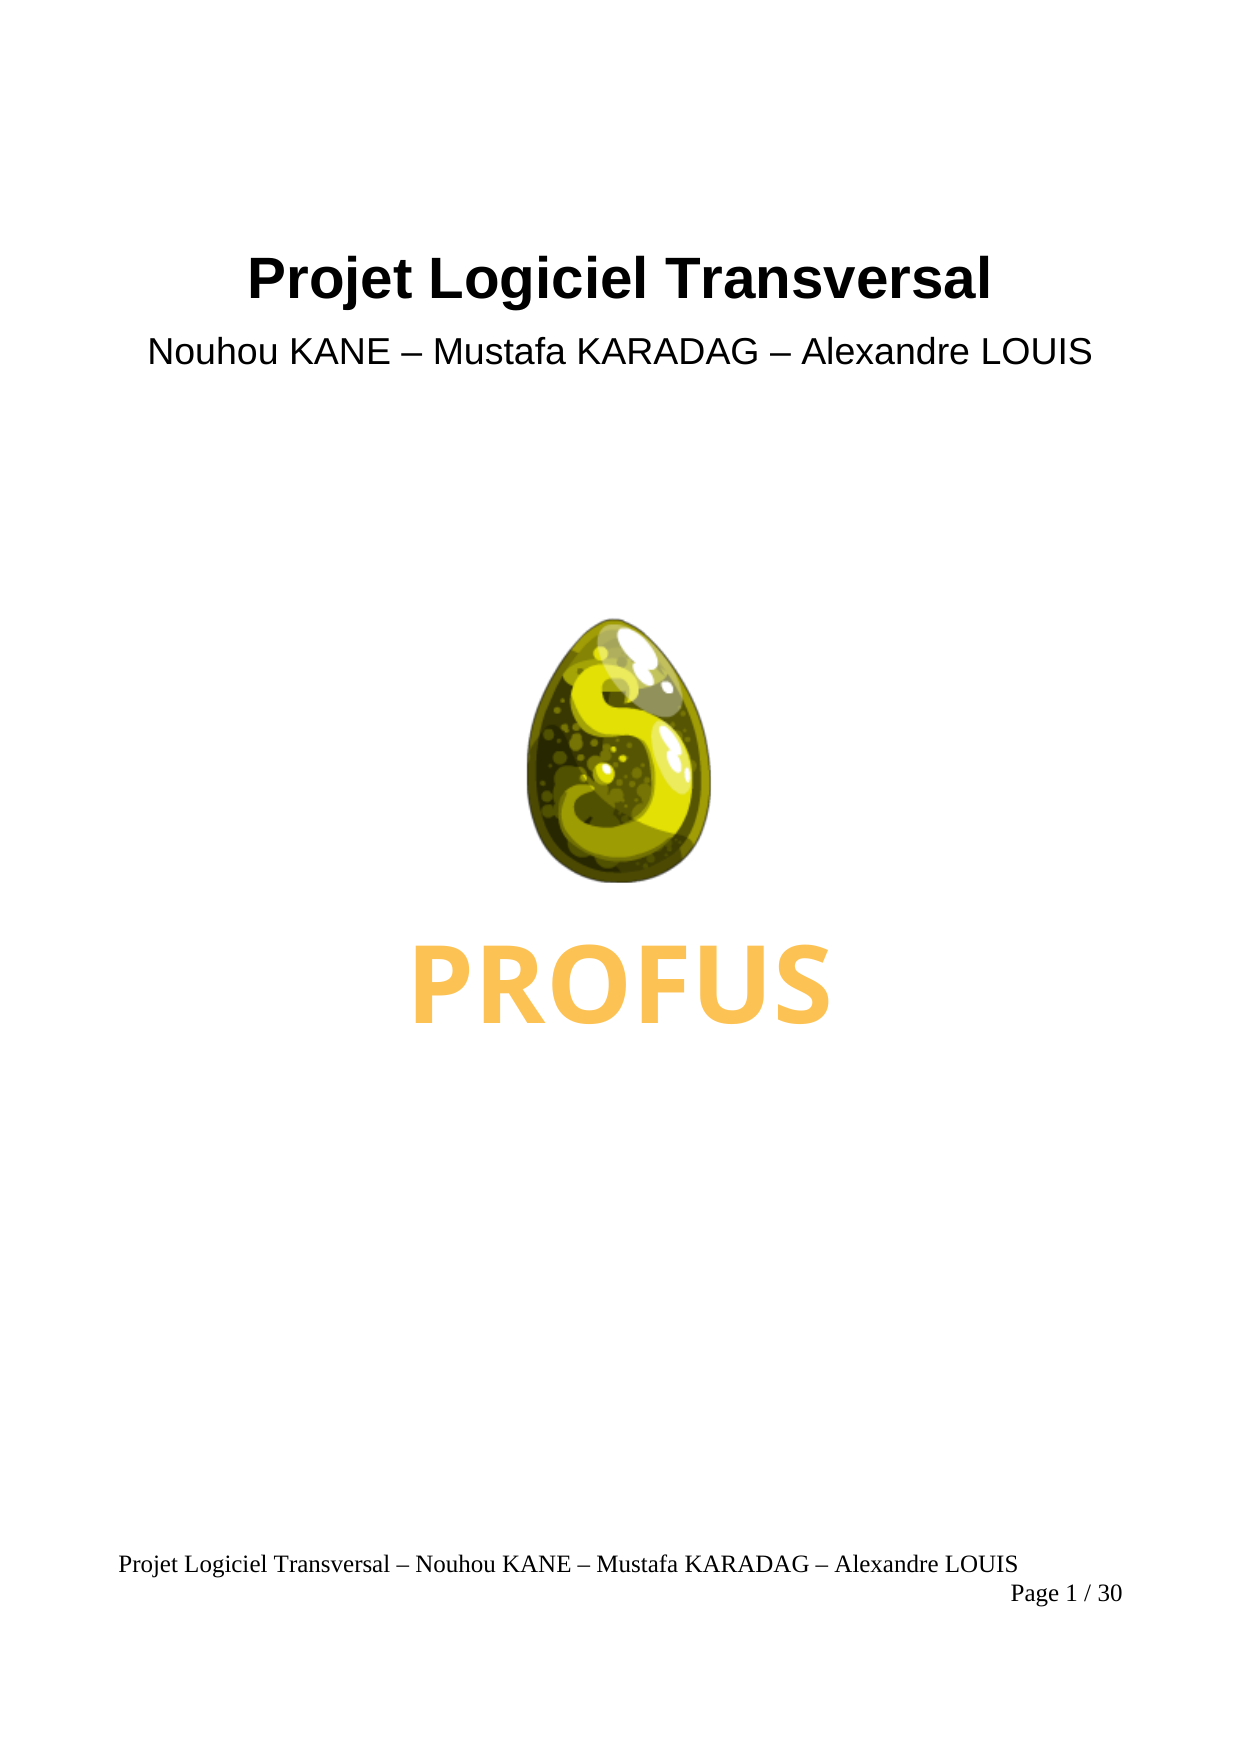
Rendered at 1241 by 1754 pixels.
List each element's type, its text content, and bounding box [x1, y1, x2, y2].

text Nouhou KANE – Mustafa KARADAG – Alexandre LOUIS [118, 329, 1122, 373]
text PROFUS [118, 908, 1122, 1056]
text Projet Logiciel Transversal [118, 244, 1122, 311]
